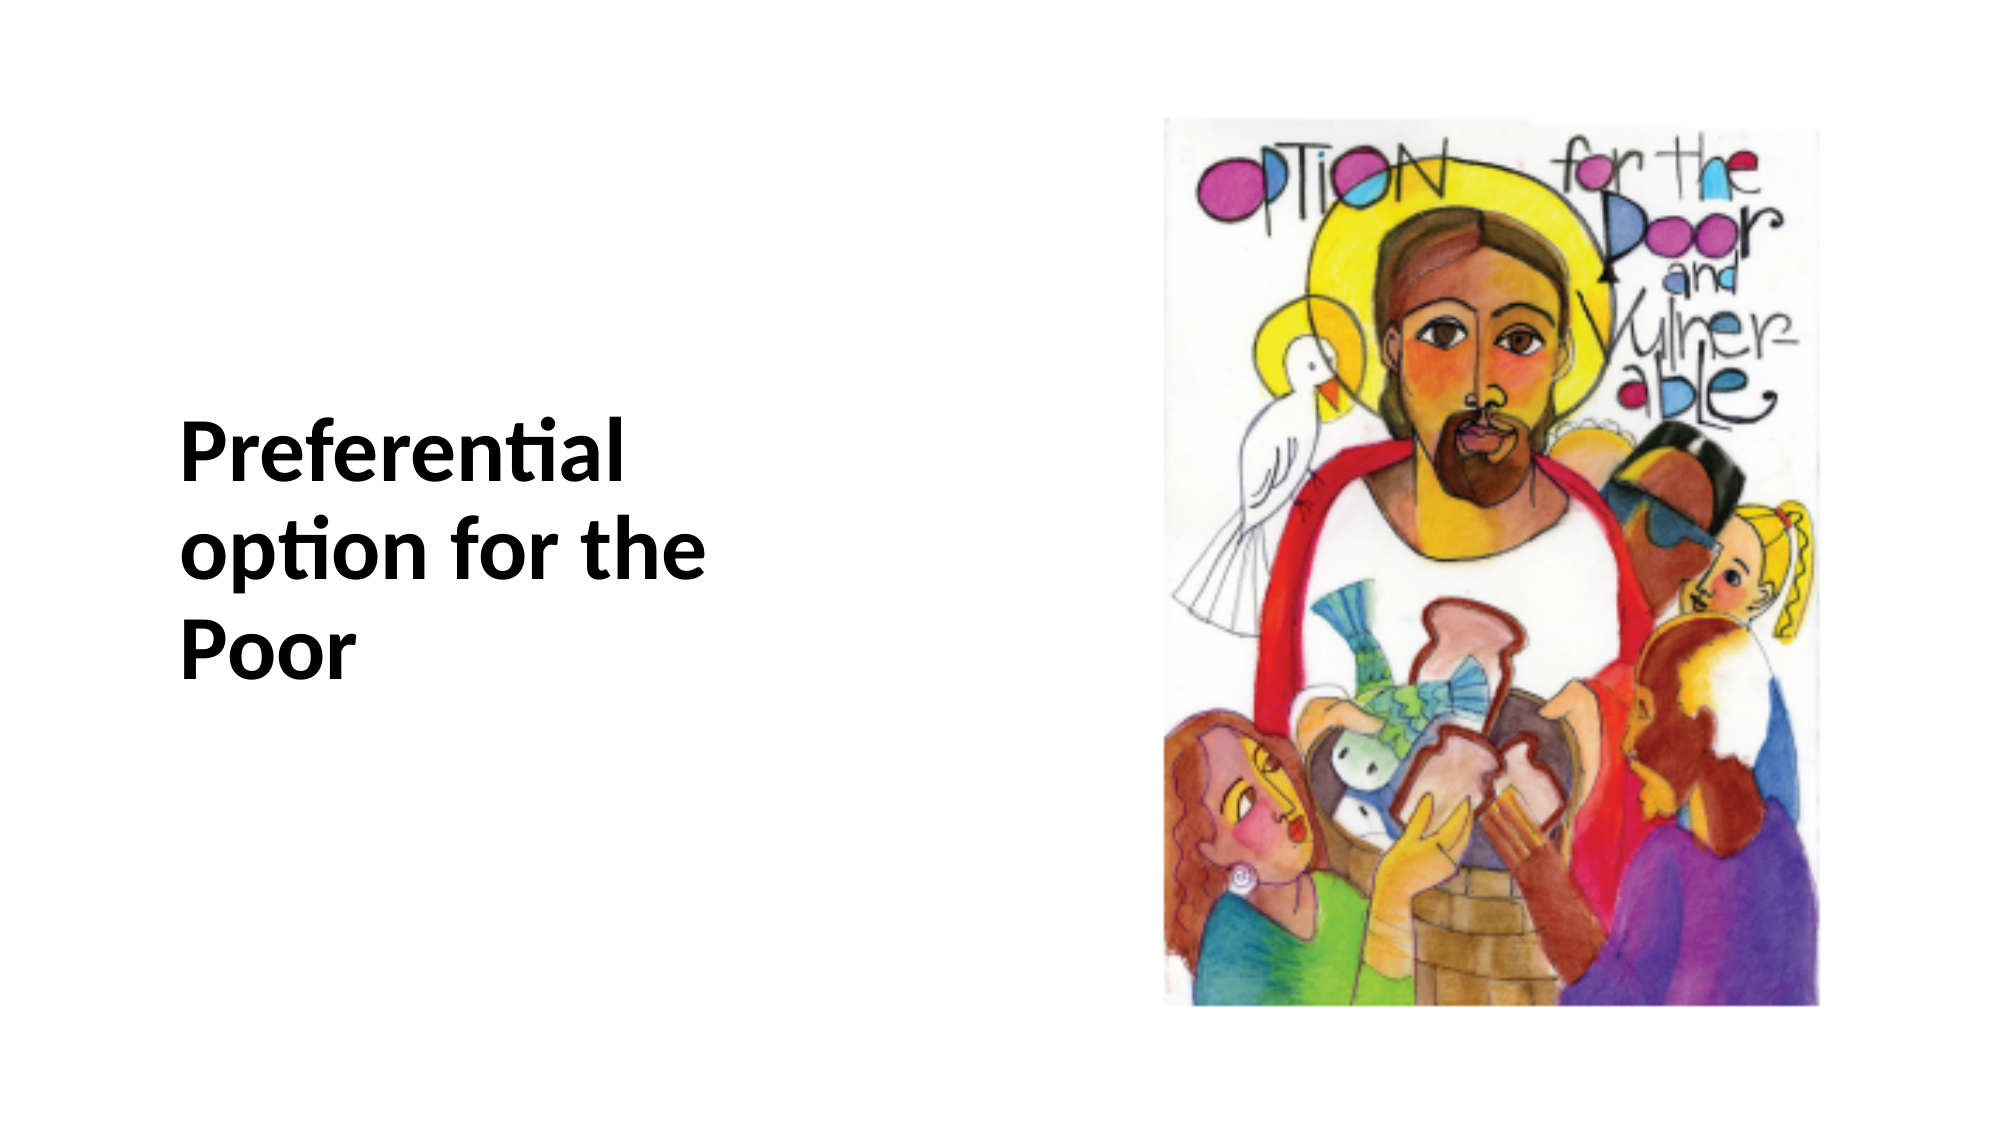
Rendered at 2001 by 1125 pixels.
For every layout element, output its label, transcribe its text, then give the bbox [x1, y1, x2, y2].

title Preferential option for the Poor [164, 327, 845, 774]
picture [1103, 20, 1888, 1125]
